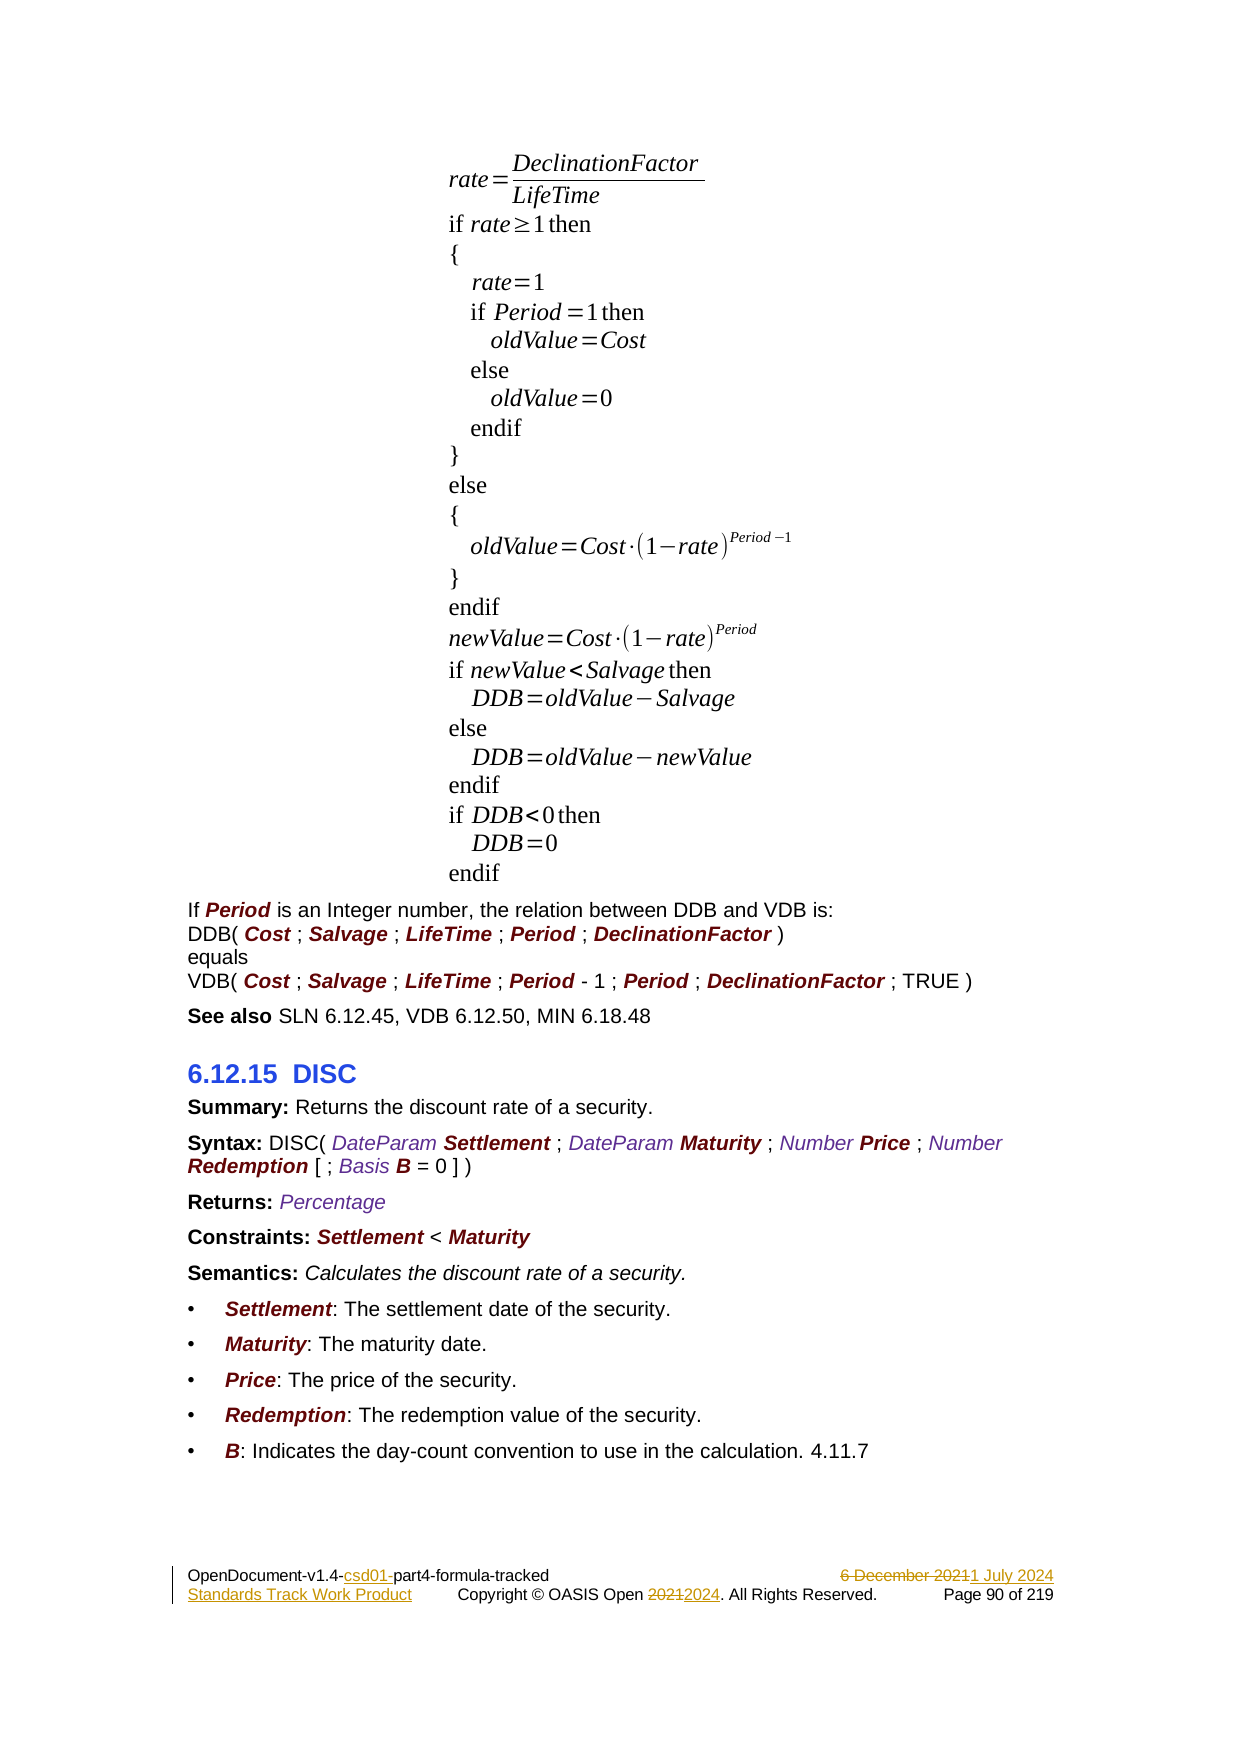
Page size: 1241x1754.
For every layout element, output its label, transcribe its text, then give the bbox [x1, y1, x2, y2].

text See also SLN 6.12.45, VDB 6.12.50, MIN 6.18.48 [187, 1005, 1053, 1028]
list Redemption: The redemption value of the security. [187, 1404, 1053, 1427]
text Constraints: Settlement < Maturity [187, 1226, 1053, 1249]
text If Period is an Integer number, the relation between DDB and VDB is: DDB( Cost ; Salvage ; LifeTime ; Period ; DeclinationFactor ) equals VDB( Cost ; Salvage ; LifeTime ; Period - 1 ; Period ; DeclinationFactor ; TRUE ) [187, 898, 1053, 993]
text Semantics: Calculates the discount rate of a security. [187, 1261, 1053, 1285]
list Price: The price of the security. [187, 1368, 1053, 1392]
text Syntax: DISC( DateParam Settlement ; DateParam Maturity ; Number Price ; Number Redemption [ ; Basis B = 0 ] ) [187, 1131, 1053, 1178]
subtitle DISC [187, 1059, 1053, 1089]
list Settlement: The settlement date of the security. [187, 1297, 1053, 1321]
list Maturity: The maturity date. [187, 1333, 1053, 1356]
text Summary: Returns the discount rate of a security. [187, 1095, 1053, 1119]
text Returns: Percentage [187, 1190, 1053, 1214]
list B: Indicates the day-count convention to use in the calculation. 4.11.7 [187, 1439, 1053, 1463]
